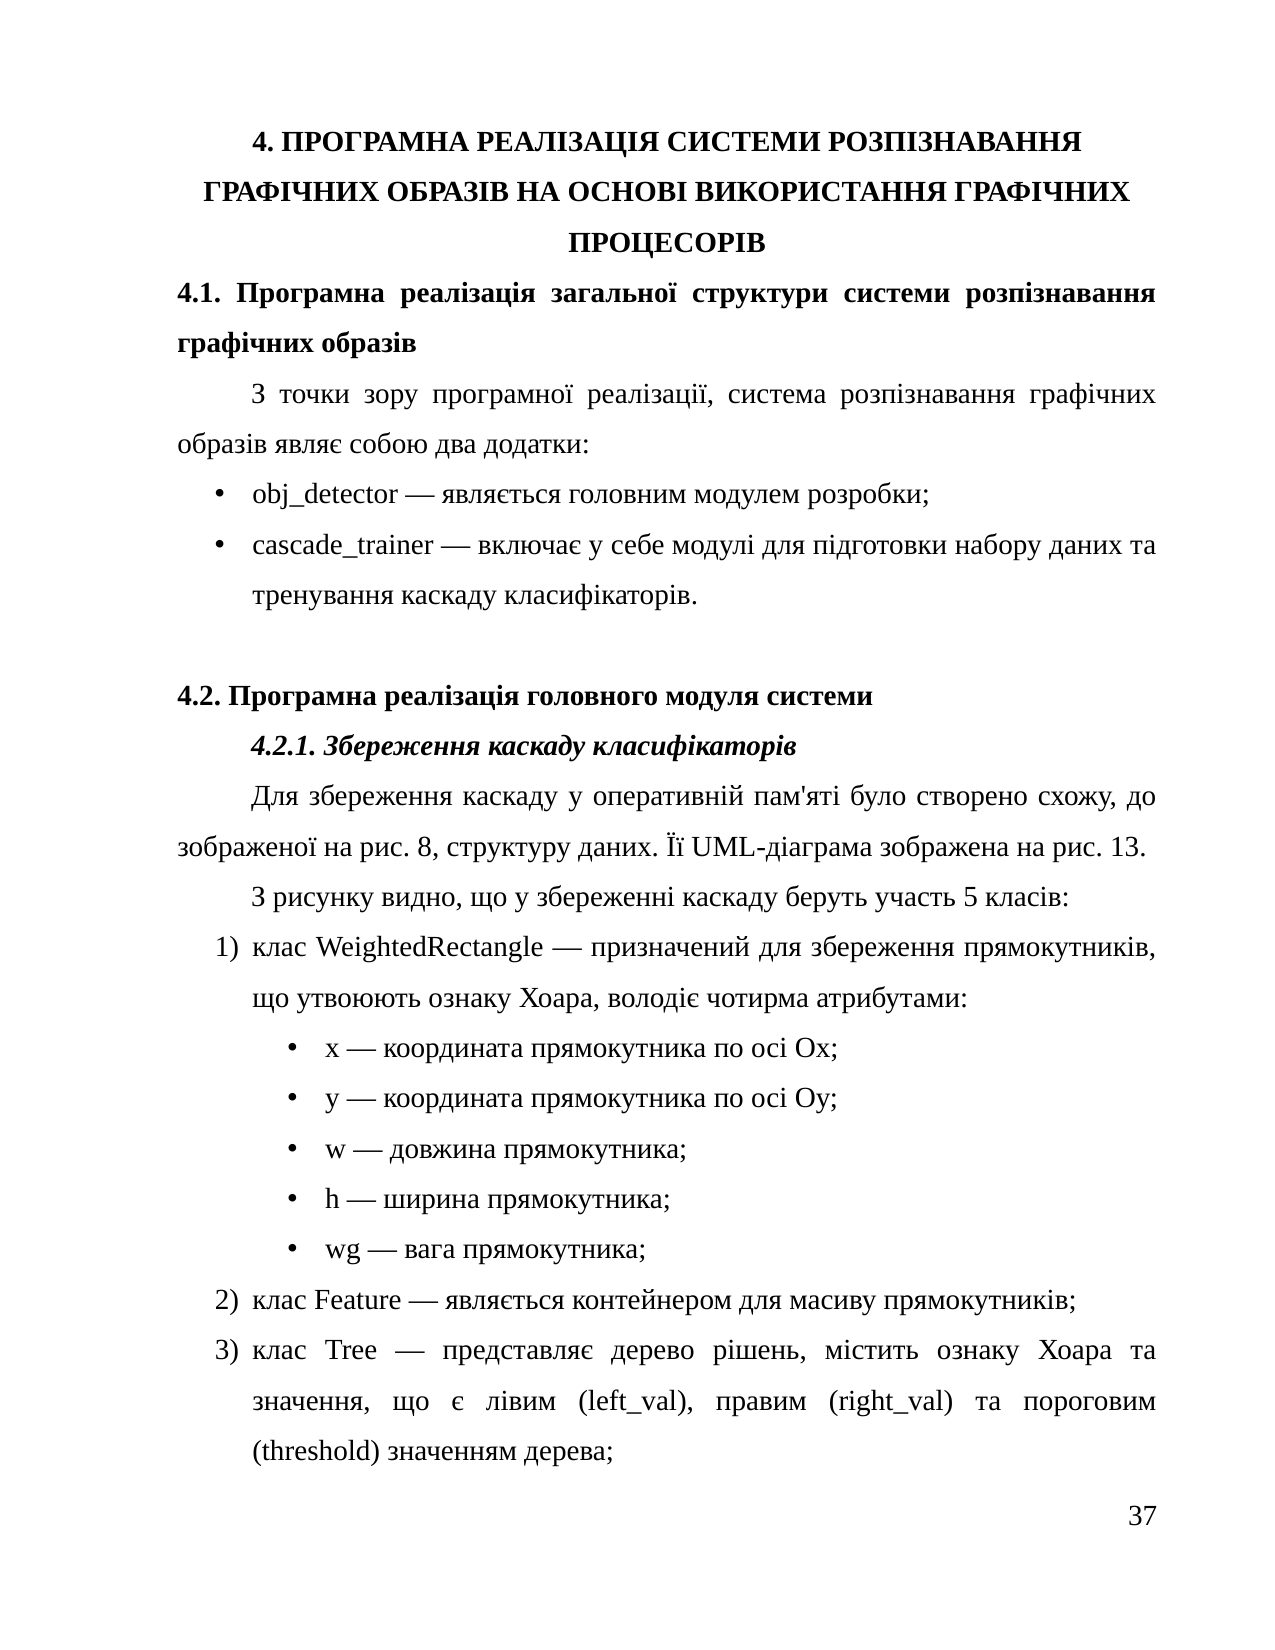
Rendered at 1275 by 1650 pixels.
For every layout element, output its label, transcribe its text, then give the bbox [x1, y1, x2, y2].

list у — координата прямокутника по осі Оу; [287, 1080, 1157, 1114]
text 4.2.1. Збереження каскаду класифікаторів [177, 728, 1157, 762]
list клас Tree — представляє дерево рішень, містить ознаку Хоара та значення, що є лівим (left_val), правим (right_val) та пороговим (threshold) значенням дерева; [214, 1332, 1157, 1467]
list wg — вага прямокутника; [287, 1232, 1157, 1265]
list cascade_trainer — включає у себе модулі для підготовки набору даних та тренування каскаду класифікаторів. [214, 527, 1157, 611]
list клас WeightedRectangle — призначений для збереження прямокутників, що утвоюють ознаку Хоара, володіє чотирма атрибутами: [214, 929, 1157, 1013]
text Для збереження каскаду у оперативній пам'яті було створено схожу, до зображеної на рис. 8, структуру даних. Її UML-діаграма зображена на рис. 13. [177, 778, 1157, 862]
subtitle 4.2. Програмна реалізація головного модуля системи [177, 678, 1157, 711]
list х — координата прямокутника по осі Ох; [287, 1030, 1157, 1064]
list клас Feature — являється контейнером для масиву прямокутників; [214, 1282, 1157, 1316]
subtitle 4.1. Програмна реалізація загальної структури системи розпізнавання графічних образів [177, 275, 1157, 359]
list h — ширина прямокутника; [287, 1181, 1157, 1215]
list obj_detector — являється головним модулем розробки; [214, 476, 1157, 510]
list w — довжина прямокутника; [287, 1131, 1157, 1164]
subtitle 4. ПРОГРАМНА РЕАЛІЗАЦІЯ СИСТЕМИ РОЗПІЗНАВАННЯ ГРАФІЧНИХ ОБРАЗІВ НА ОСНОВІ ВИКОРИСТАННЯ ГРАФІЧНИХ ПРОЦЕСОРІВ [177, 124, 1157, 258]
text З точки зору програмної реалізації, система розпізнавання графічних образів являє собою два додатки: [177, 376, 1157, 459]
text З рисунку видно, що у збереженні каскаду беруть участь 5 класів: [177, 879, 1157, 913]
